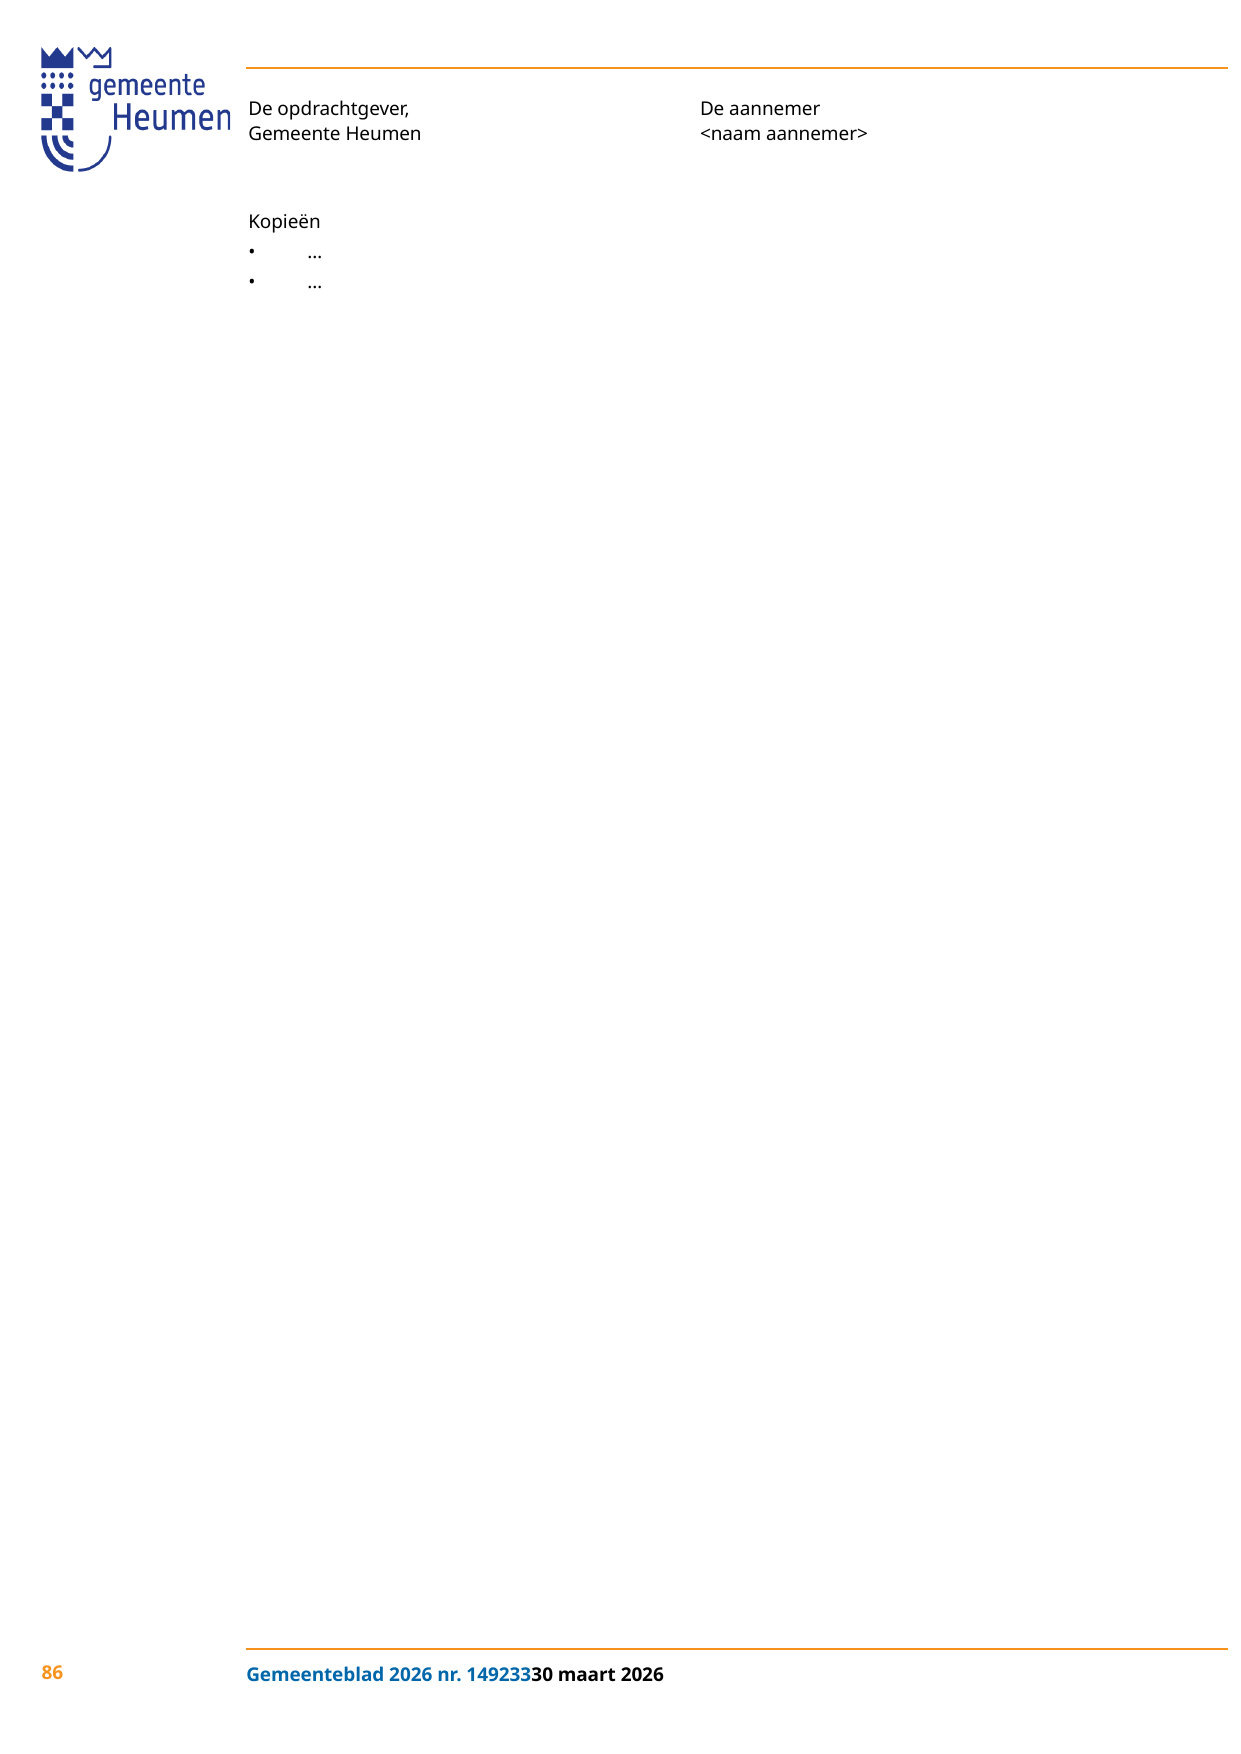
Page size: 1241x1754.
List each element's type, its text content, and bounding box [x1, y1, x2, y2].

picture [41, 47, 231, 172]
table_header De aannemer [700, 95, 1152, 121]
table_cell <naam aannemer> [700, 121, 1152, 146]
text Kopieën [248, 209, 1152, 234]
table_cell Gemeente Heumen [248, 121, 700, 146]
table_header De opdrachtgever, [248, 95, 700, 121]
list … [248, 238, 1152, 264]
list … [248, 268, 1152, 293]
